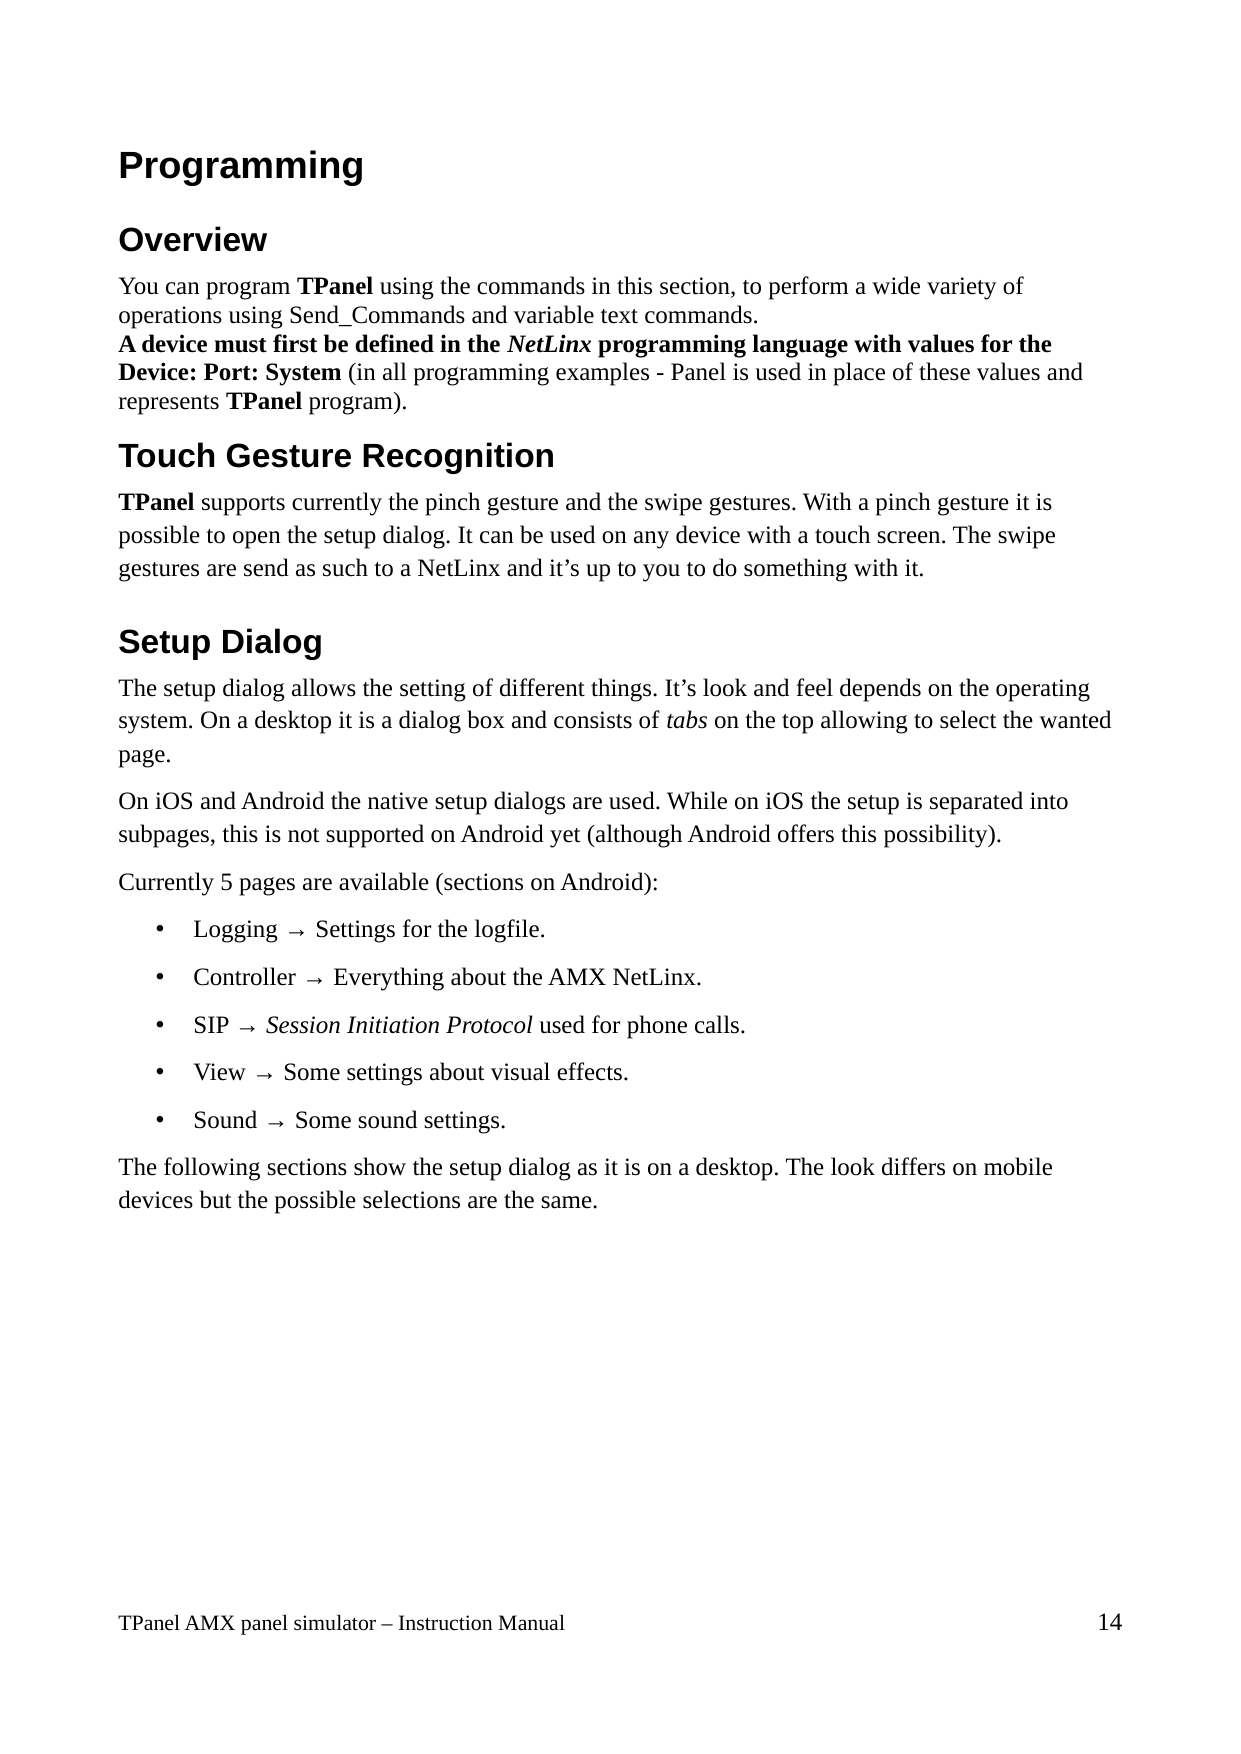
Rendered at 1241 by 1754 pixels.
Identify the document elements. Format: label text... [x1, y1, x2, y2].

text On iOS and Android the native setup dialogs are used. While on iOS the setup is separated into subpages, this is not supported on Android yet (although Android offers this possibility). [118, 786, 1122, 848]
text A device must first be defined in the NetLinx programming language with values for the Device: Port: System (in all programming examples - Panel is used in place of these values and represents TPanel program). [118, 329, 1122, 415]
subtitle Touch Gesture Recognition [118, 436, 1122, 474]
list Logging → Settings for the logfile. [156, 914, 1122, 943]
text The following sections show the setup dialog as it is on a desktop. The look differs on mobile devices but the possible selections are the same. [118, 1152, 1122, 1214]
list View → Some settings about visual effects. [156, 1057, 1122, 1086]
subtitle Setup Dialog [118, 621, 1122, 660]
subtitle Overview [118, 220, 1122, 259]
list SIP → Session Initiation Protocol used for phone calls. [156, 1010, 1122, 1038]
subtitle Programming [118, 143, 1122, 187]
list Controller → Everything about the AMX NetLinx. [156, 962, 1122, 991]
text Currently 5 pages are available (sections on Android): [118, 867, 1122, 896]
text You can program TPanel using the commands in this section, to perform a wide variety of operations using Send_Commands and variable text commands. [118, 271, 1122, 329]
text TPanel supports currently the pinch gesture and the swipe gestures. With a pinch gesture it is possible to open the setup dialog. It can be used on any device with a touch screen. The swipe gestures are send as such to a NetLinx and it’s up to you to do something with it. [118, 487, 1122, 582]
text The setup dialog allows the setting of different things. It’s look and feel depends on the operating system. On a desktop it is a dialog box and consists of tabs on the top allowing to select the wanted page. [118, 673, 1122, 767]
list Sound → Some sound settings. [156, 1105, 1122, 1134]
